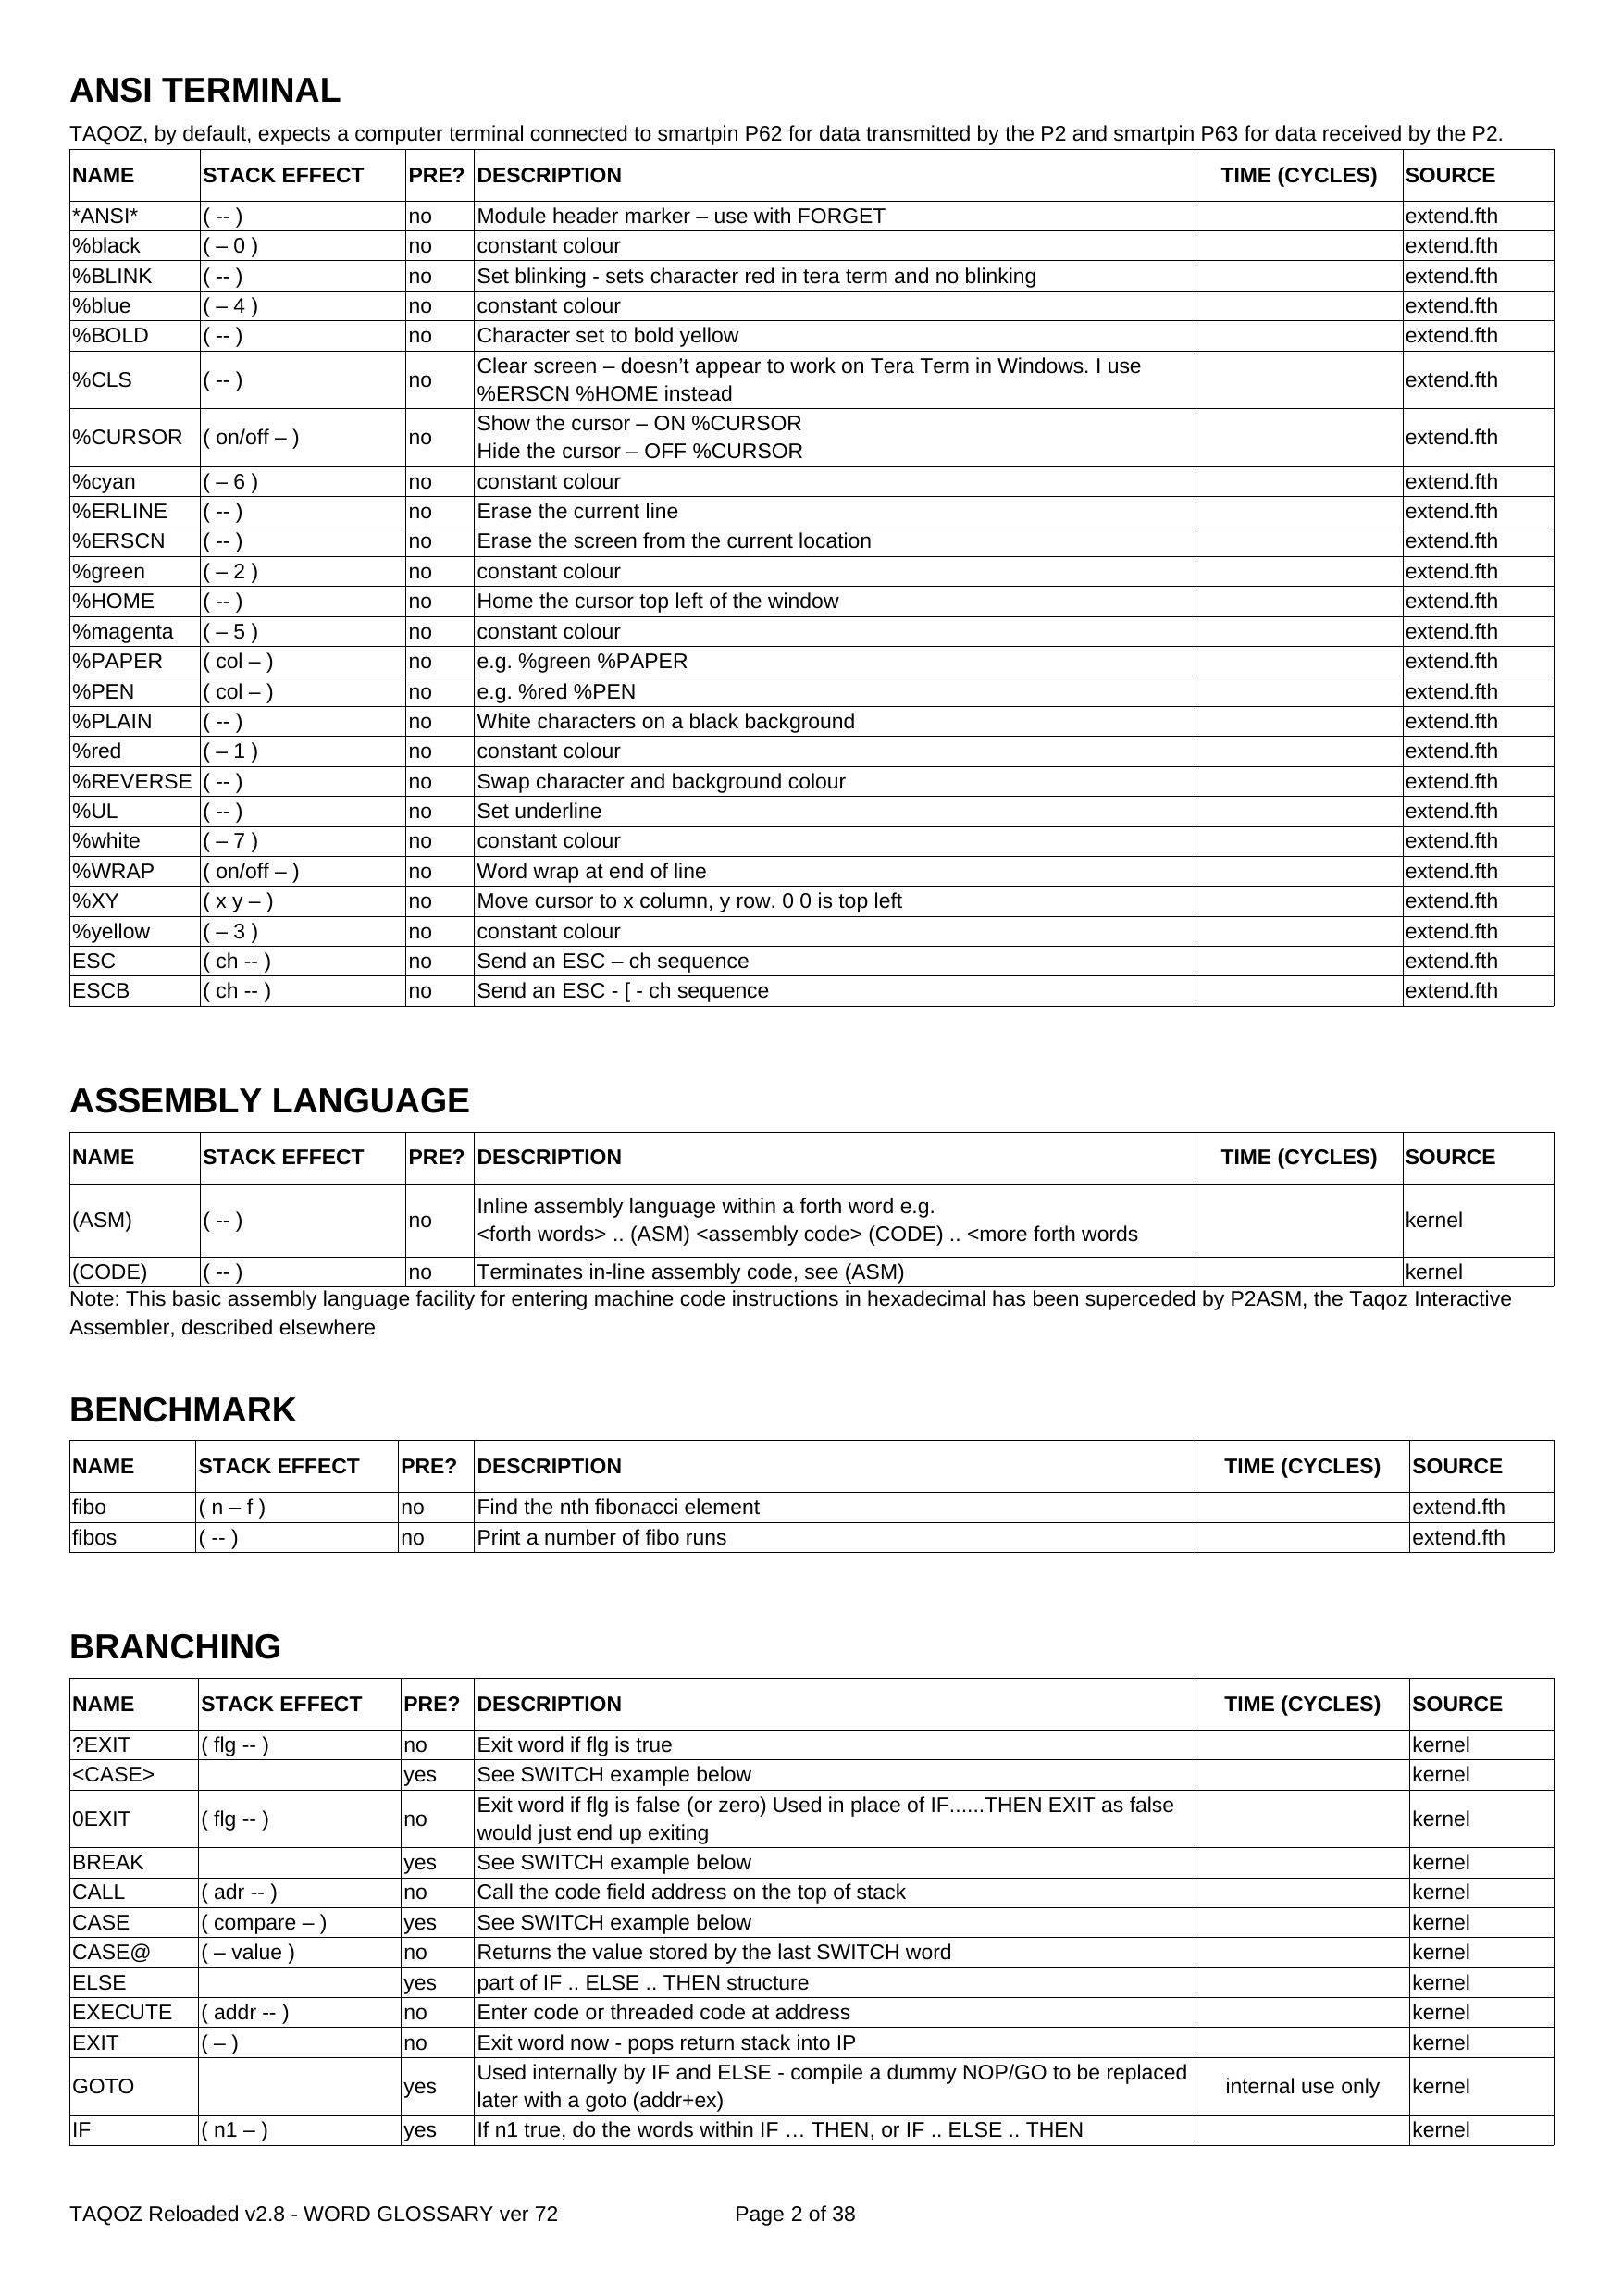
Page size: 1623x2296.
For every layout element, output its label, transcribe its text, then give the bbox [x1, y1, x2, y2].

table_cell no [406, 467, 474, 496]
table_cell extend.fth [1404, 409, 1554, 466]
table_cell [1196, 557, 1403, 586]
table_cell IF [70, 2116, 198, 2145]
table_cell extend.fth [1404, 647, 1554, 676]
table_cell [1196, 321, 1403, 351]
table_cell CALL [70, 1879, 198, 1907]
table_cell no [399, 1493, 474, 1521]
table_cell extend.fth [1404, 947, 1554, 975]
table_cell ( on/off – ) [201, 857, 405, 886]
table_cell no [406, 797, 474, 825]
table_cell ( – value ) [199, 1938, 401, 1967]
table_cell no [402, 1938, 474, 1967]
table_cell no [406, 292, 474, 320]
table_cell (ASM) [70, 1185, 200, 1257]
table_cell extend.fth [1404, 707, 1554, 736]
table_cell part of IF .. ELSE .. THEN structure [475, 1968, 1196, 1997]
table_cell [1196, 1848, 1409, 1877]
table_cell ?EXIT [70, 1731, 198, 1759]
table_cell Call the code field address on the top of stack [475, 1879, 1196, 1907]
table_cell constant colour [475, 292, 1196, 320]
table_cell yes [402, 1968, 474, 1997]
table_cell kernel [1410, 2116, 1554, 2145]
table_cell ( compare – ) [199, 1908, 401, 1937]
table_header STACK EFFECT [199, 1679, 401, 1730]
table_cell extend.fth [1404, 292, 1554, 320]
table_cell no [406, 647, 474, 676]
table_cell ( -- ) [201, 202, 405, 230]
table_cell [199, 1848, 401, 1877]
table_cell %CLS [70, 352, 200, 408]
table_cell yes [402, 2116, 474, 2145]
table_cell Module header marker – use with FORGET [475, 202, 1196, 230]
table_cell ( n1 – ) [199, 2116, 401, 2145]
table_header NAME [70, 1133, 200, 1183]
table_cell *ANSI* [70, 202, 200, 230]
table_cell ( – ) [199, 2028, 401, 2057]
table_cell extend.fth [1410, 1523, 1554, 1552]
table_cell no [406, 887, 474, 915]
table_cell CASE@ [70, 1938, 198, 1967]
table_cell [1196, 231, 1403, 260]
table_cell ( -- ) [201, 797, 405, 825]
table_cell [1196, 1731, 1409, 1759]
table_cell no [406, 231, 474, 260]
table_cell e.g. %red %PEN [475, 676, 1196, 706]
table_cell ( -- ) [201, 527, 405, 556]
table_cell EXECUTE [70, 1998, 198, 2027]
table_cell [1196, 352, 1403, 408]
table_cell Erase the screen from the current location [475, 527, 1196, 556]
table_cell fibos [70, 1523, 195, 1552]
table_cell %HOME [70, 587, 200, 616]
subtitle ANSI TERMINAL [69, 69, 1554, 109]
table_cell Move cursor to x column, y row. 0 0 is top left [475, 887, 1196, 915]
table_cell [1196, 647, 1403, 676]
table_cell ( -- ) [201, 707, 405, 736]
table_cell %white [70, 827, 200, 856]
table_cell extend.fth [1404, 231, 1554, 260]
table_cell %ERLINE [70, 497, 200, 526]
table_cell ( x y – ) [201, 887, 405, 915]
table_cell constant colour [475, 231, 1196, 260]
table_cell extend.fth [1410, 1493, 1554, 1521]
table_cell no [406, 857, 474, 886]
table_cell extend.fth [1404, 827, 1554, 856]
table_header STACK EFFECT [196, 1441, 398, 1492]
table_cell %ERSCN [70, 527, 200, 556]
table_cell kernel [1410, 2058, 1554, 2115]
table_cell Inline assembly language within a forth word e.g. <forth words> .. (ASM) <assembly code> (CODE) .. <more forth words [475, 1185, 1196, 1257]
table_cell kernel [1410, 1848, 1554, 1877]
table_cell ( – 5 ) [201, 617, 405, 646]
table_cell yes [402, 1760, 474, 1789]
table_cell extend.fth [1404, 887, 1554, 915]
table_cell extend.fth [1404, 617, 1554, 646]
table_cell no [406, 917, 474, 946]
subtitle BENCHMARK [69, 1389, 1554, 1429]
table_header PRE? [406, 150, 474, 201]
subtitle BRANCHING [69, 1626, 1554, 1666]
table_header PRE? [406, 1133, 474, 1183]
table_cell constant colour [475, 617, 1196, 646]
table_header SOURCE [1410, 1441, 1554, 1492]
table_cell [1196, 527, 1403, 556]
table_cell no [402, 1731, 474, 1759]
table_cell e.g. %green %PAPER [475, 647, 1196, 676]
table_cell ( -- ) [201, 1185, 405, 1257]
table_cell extend.fth [1404, 587, 1554, 616]
table_cell no [406, 557, 474, 586]
table_cell Clear screen – doesn’t appear to work on Tera Term in Windows. I use %ERSCN %HOME instead [475, 352, 1196, 408]
table_header NAME [70, 1679, 198, 1730]
table_header DESCRIPTION [475, 150, 1196, 201]
table_cell no [402, 1998, 474, 2027]
table_cell constant colour [475, 917, 1196, 946]
table_header TIME (CYCLES) [1196, 1133, 1403, 1183]
table_cell extend.fth [1404, 767, 1554, 796]
table_cell [1196, 587, 1403, 616]
table_cell %BLINK [70, 261, 200, 291]
table_cell %green [70, 557, 200, 586]
table_cell [1196, 497, 1403, 526]
table_cell Exit word now - pops return stack into IP [475, 2028, 1196, 2057]
table_cell internal use only [1196, 2058, 1409, 2115]
table_cell kernel [1410, 1731, 1554, 1759]
table_header SOURCE [1404, 150, 1554, 201]
table_cell %XY [70, 887, 200, 915]
table_cell no [402, 1791, 474, 1847]
table_cell extend.fth [1404, 557, 1554, 586]
table_header PRE? [402, 1679, 474, 1730]
table_cell [1196, 1908, 1409, 1937]
table_cell ( -- ) [201, 767, 405, 796]
table_cell extend.fth [1404, 261, 1554, 291]
table_cell no [406, 676, 474, 706]
table_cell Swap character and background colour [475, 767, 1196, 796]
table_cell [1196, 887, 1403, 915]
table_header TIME (CYCLES) [1196, 1679, 1409, 1730]
table_cell no [406, 527, 474, 556]
table_cell [1196, 202, 1403, 230]
table_cell no [406, 352, 474, 408]
table_cell extend.fth [1404, 676, 1554, 706]
table_header DESCRIPTION [475, 1133, 1196, 1183]
table_cell [1196, 1938, 1409, 1967]
table_cell extend.fth [1404, 202, 1554, 230]
table_header PRE? [399, 1441, 474, 1492]
table_cell extend.fth [1404, 527, 1554, 556]
table_cell ( ch -- ) [201, 976, 405, 1006]
table_cell no [406, 1185, 474, 1257]
table_cell no [406, 976, 474, 1006]
table_cell no [406, 497, 474, 526]
table_cell %REVERSE [70, 767, 200, 796]
table_cell ( – 7 ) [201, 827, 405, 856]
table_cell [1196, 1185, 1403, 1257]
table_cell [1196, 292, 1403, 320]
table_cell ESC [70, 947, 200, 975]
table_cell Exit word if flg is true [475, 1731, 1196, 1759]
table_cell GOTO [70, 2058, 198, 2115]
table_cell Exit word if flg is false (or zero) Used in place of IF......THEN EXIT as false would just end up exiting [475, 1791, 1196, 1847]
table_cell no [406, 737, 474, 766]
table_cell yes [402, 1848, 474, 1877]
table_cell [1196, 1791, 1409, 1847]
table_header NAME [70, 1441, 195, 1492]
table_header TIME (CYCLES) [1196, 150, 1403, 201]
table_cell [1196, 917, 1403, 946]
table_cell no [406, 767, 474, 796]
table_cell fibo [70, 1493, 195, 1521]
table_cell %red [70, 737, 200, 766]
subtitle ASSEMBLY LANGUAGE [69, 1080, 1554, 1120]
table_cell %PEN [70, 676, 200, 706]
table_cell %black [70, 231, 200, 260]
table_cell ( -- ) [201, 587, 405, 616]
table_cell constant colour [475, 467, 1196, 496]
table_cell [1196, 976, 1403, 1006]
table_cell %CURSOR [70, 409, 200, 466]
table_cell kernel [1410, 1791, 1554, 1847]
table_cell ( -- ) [201, 352, 405, 408]
table_cell ( ch -- ) [201, 947, 405, 975]
table_cell no [406, 202, 474, 230]
table_cell BREAK [70, 1848, 198, 1877]
table_cell ( -- ) [201, 261, 405, 291]
table_cell kernel [1410, 2028, 1554, 2057]
table_cell extend.fth [1404, 917, 1554, 946]
table_cell ( n – f ) [196, 1493, 398, 1521]
table_cell ( – 6 ) [201, 467, 405, 496]
table_header DESCRIPTION [475, 1441, 1196, 1492]
table_cell kernel [1410, 1879, 1554, 1907]
table_cell [1196, 737, 1403, 766]
table_cell [1196, 827, 1403, 856]
table_cell no [402, 2028, 474, 2057]
table_cell Erase the current line [475, 497, 1196, 526]
table_cell no [406, 321, 474, 351]
table_cell Set blinking - sets character red in tera term and no blinking [475, 261, 1196, 291]
table_cell [199, 1760, 401, 1789]
table_cell ( col – ) [201, 647, 405, 676]
table_cell no [406, 587, 474, 616]
table_cell [1196, 409, 1403, 466]
table_cell no [406, 707, 474, 736]
table_cell <CASE> [70, 1760, 198, 1789]
table_cell [1196, 1523, 1409, 1552]
table_cell extend.fth [1404, 976, 1554, 1006]
table_cell (CODE) [70, 1258, 200, 1286]
table_cell no [406, 1258, 474, 1286]
table_cell ELSE [70, 1968, 198, 1997]
table_cell [1196, 797, 1403, 825]
table_cell extend.fth [1404, 352, 1554, 408]
table_cell no [399, 1523, 474, 1552]
table_cell CASE [70, 1908, 198, 1937]
table_cell See SWITCH example below [475, 1848, 1196, 1877]
table_cell kernel [1410, 1968, 1554, 1997]
table_header NAME [70, 150, 200, 201]
table_cell ( – 3 ) [201, 917, 405, 946]
table_cell ( addr -- ) [199, 1998, 401, 2027]
table_cell kernel [1410, 1760, 1554, 1789]
table_cell ( -- ) [201, 321, 405, 351]
table_header SOURCE [1410, 1679, 1554, 1730]
table_cell %BOLD [70, 321, 200, 351]
table_cell ( -- ) [201, 1258, 405, 1286]
table_cell Enter code or threaded code at address [475, 1998, 1196, 2027]
table_cell no [406, 261, 474, 291]
table_cell %magenta [70, 617, 200, 646]
table_cell extend.fth [1404, 497, 1554, 526]
table_cell [1196, 261, 1403, 291]
table_cell ( – 2 ) [201, 557, 405, 586]
table_cell extend.fth [1404, 321, 1554, 351]
table_cell %PLAIN [70, 707, 200, 736]
table_cell ( -- ) [196, 1523, 398, 1552]
table_cell kernel [1404, 1185, 1554, 1257]
table_cell Used internally by IF and ELSE - compile a dummy NOP/GO to be replaced later with a goto (addr+ex) [475, 2058, 1196, 2115]
table_cell Home the cursor top left of the window [475, 587, 1196, 616]
table_cell [1196, 947, 1403, 975]
table_cell extend.fth [1404, 857, 1554, 886]
table_cell White characters on a black background [475, 707, 1196, 736]
table_cell Print a number of fibo runs [475, 1523, 1196, 1552]
table_cell [1196, 1760, 1409, 1789]
table_cell Word wrap at end of line [475, 857, 1196, 886]
table_cell [1196, 2028, 1409, 2057]
table_cell kernel [1410, 1908, 1554, 1937]
table_cell constant colour [475, 557, 1196, 586]
table_cell extend.fth [1404, 737, 1554, 766]
table_header TIME (CYCLES) [1196, 1441, 1409, 1492]
table_cell %UL [70, 797, 200, 825]
table_cell [1196, 467, 1403, 496]
table_cell Returns the value stored by the last SWITCH word [475, 1938, 1196, 1967]
table_cell Find the nth fibonacci element [475, 1493, 1196, 1521]
table_cell %PAPER [70, 647, 200, 676]
table_cell [1196, 1258, 1403, 1286]
table_cell ( -- ) [201, 497, 405, 526]
table_cell yes [402, 2058, 474, 2115]
table_cell Terminates in-line assembly code, see (ASM) [475, 1258, 1196, 1286]
table_header STACK EFFECT [201, 150, 405, 201]
table_cell %WRAP [70, 857, 200, 886]
table_cell Show the cursor – ON %CURSOR Hide the cursor – OFF %CURSOR [475, 409, 1196, 466]
table_cell constant colour [475, 827, 1196, 856]
table_cell [1196, 1998, 1409, 2027]
table_cell EXIT [70, 2028, 198, 2057]
table_cell %blue [70, 292, 200, 320]
table_cell constant colour [475, 737, 1196, 766]
table_cell If n1 true, do the words within IF … THEN, or IF .. ELSE .. THEN [475, 2116, 1196, 2145]
table_cell [1196, 1493, 1409, 1521]
table_cell ESCB [70, 976, 200, 1006]
table_cell 0EXIT [70, 1791, 198, 1847]
table_cell Character set to bold yellow [475, 321, 1196, 351]
table_cell [1196, 2116, 1409, 2145]
table_cell Send an ESC - [ - ch sequence [475, 976, 1196, 1006]
table_cell extend.fth [1404, 467, 1554, 496]
table_cell kernel [1404, 1258, 1554, 1286]
table_cell extend.fth [1404, 797, 1554, 825]
text TAQOZ, by default, expects a computer terminal connected to smartpin P62 for data transmitted by the P2 and smartpin P63 for data received by the P2. [69, 121, 1554, 145]
table_cell [1196, 617, 1403, 646]
table_cell ( on/off – ) [201, 409, 405, 466]
table_cell ( – 4 ) [201, 292, 405, 320]
table_cell no [402, 1879, 474, 1907]
table_cell [1196, 1968, 1409, 1997]
table_cell no [406, 947, 474, 975]
table_cell ( col – ) [201, 676, 405, 706]
table_cell See SWITCH example below [475, 1760, 1196, 1789]
table_header SOURCE [1404, 1133, 1554, 1183]
table_cell ( adr -- ) [199, 1879, 401, 1907]
table_cell ( flg -- ) [199, 1791, 401, 1847]
table_cell ( – 1 ) [201, 737, 405, 766]
table_cell Set underline [475, 797, 1196, 825]
table_cell kernel [1410, 1998, 1554, 2027]
table_cell [1196, 707, 1403, 736]
table_cell no [406, 409, 474, 466]
table_header DESCRIPTION [475, 1679, 1196, 1730]
table_cell ( – 0 ) [201, 231, 405, 260]
table_cell ( flg -- ) [199, 1731, 401, 1759]
table_cell Send an ESC – ch sequence [475, 947, 1196, 975]
table_cell %cyan [70, 467, 200, 496]
table_cell [199, 2058, 401, 2115]
table_cell [199, 1968, 401, 1997]
table_cell no [406, 617, 474, 646]
text Note: This basic assembly language facility for entering machine code instructions in hexadecimal has been superceded by P2ASM, the Taqoz Interactive Assembler, described elsewhere [69, 1287, 1554, 1339]
table_cell %yellow [70, 917, 200, 946]
table_cell [1196, 1879, 1409, 1907]
table_header STACK EFFECT [201, 1133, 405, 1183]
table_cell no [406, 827, 474, 856]
table_cell [1196, 676, 1403, 706]
table_cell [1196, 857, 1403, 886]
table_cell yes [402, 1908, 474, 1937]
table_cell kernel [1410, 1938, 1554, 1967]
table_cell [1196, 767, 1403, 796]
table_cell See SWITCH example below [475, 1908, 1196, 1937]
